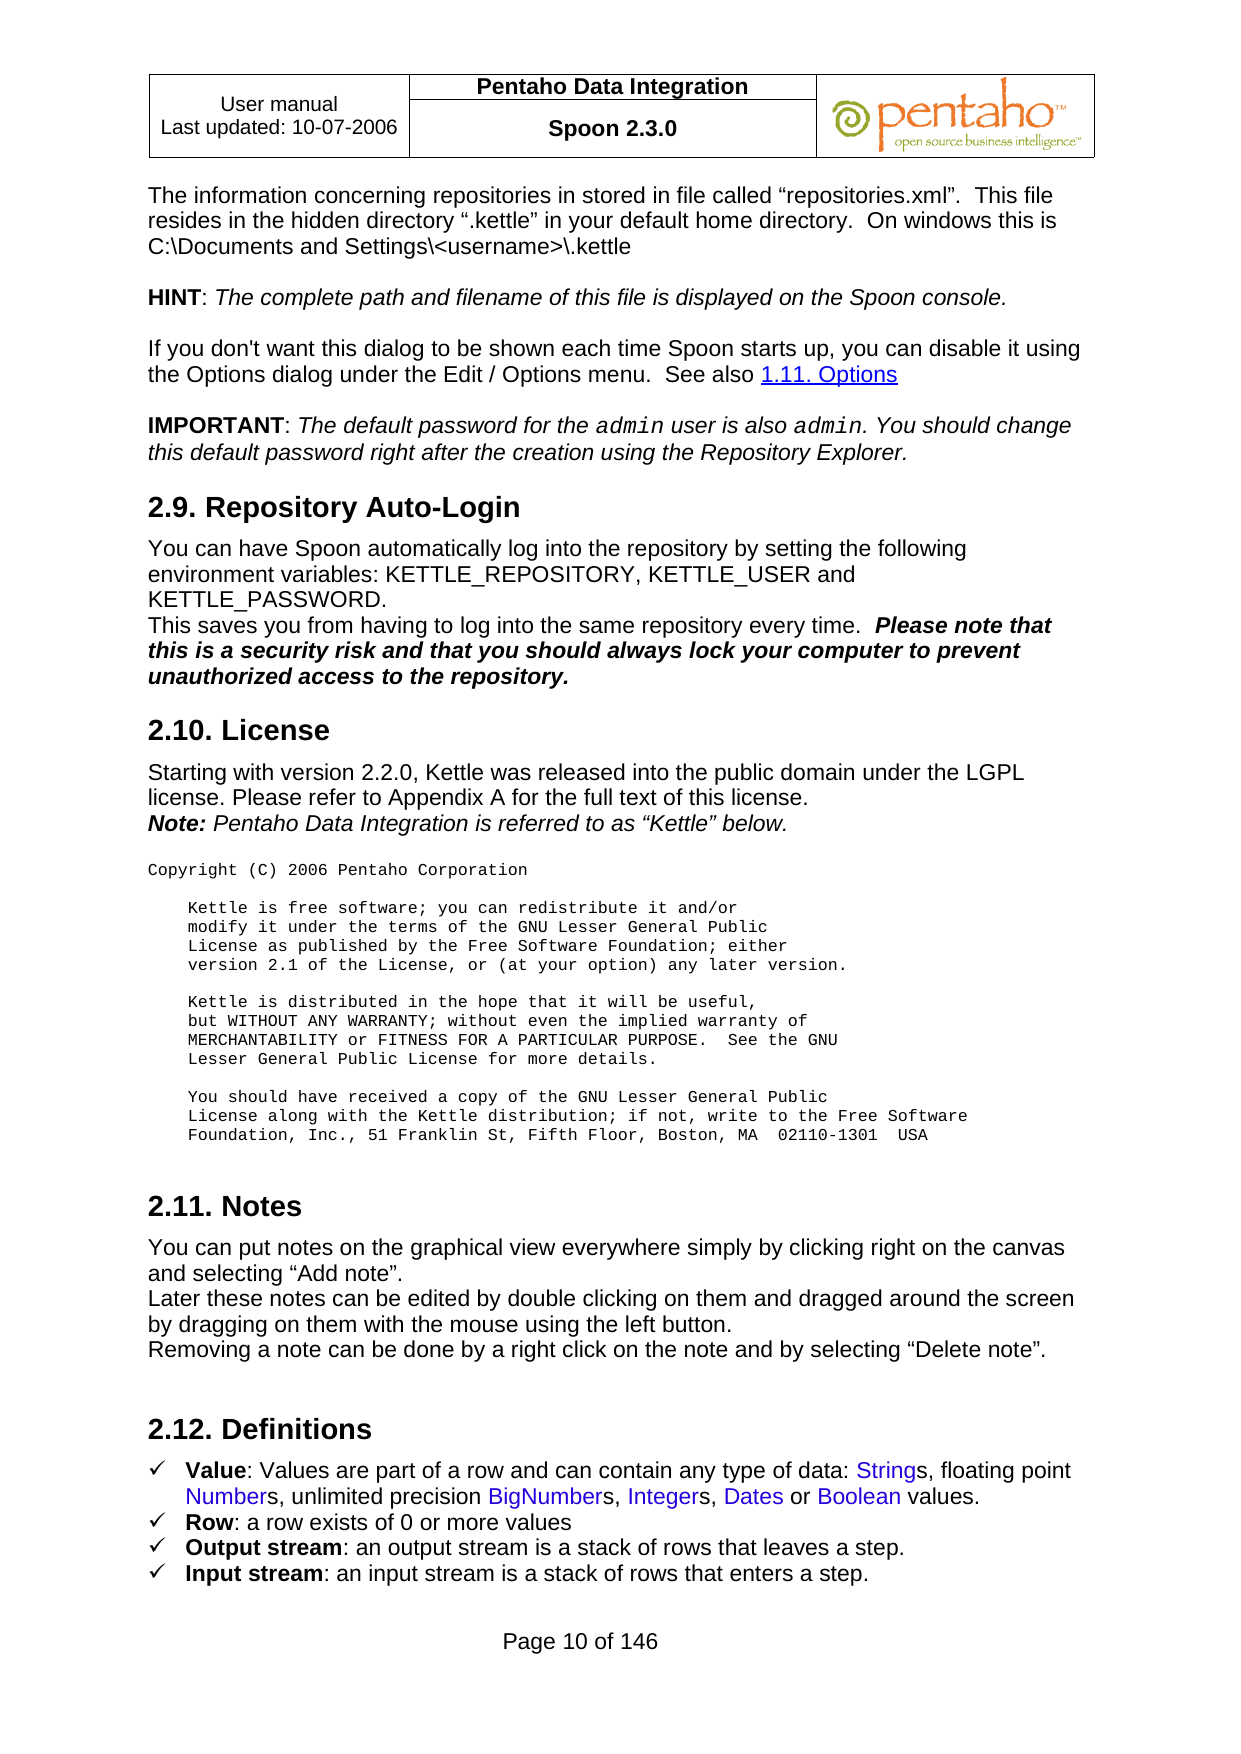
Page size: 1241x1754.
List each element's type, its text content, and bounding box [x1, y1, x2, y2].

text Note: Pentaho Data Integration is referred to as “Kettle” below. [148, 810, 1092, 836]
list Row: a row exists of 0 or more values [148, 1509, 1092, 1535]
text HINT: The complete path and filename of this file is displayed on the Spoon console. [148, 285, 1092, 310]
text This saves you from having to log into the same repository every time. Please note that this is a security risk and that you should always lock your computer to prevent unauthorized access to the repository. [148, 612, 1092, 689]
text The information concerning repositories in stored in file called “repositories.xml”. This file resides in the hidden directory “.kettle” in your default home directory. On windows this is C:\Documents and Settings\<username>\.kettle [148, 183, 1092, 259]
list Value: Values are part of a row and can contain any type of data: Strings, floating point Numbers, unlimited precision BigNumbers, Integers, Dates or Boolean values. [148, 1458, 1092, 1509]
subtitle Notes [148, 1189, 1092, 1222]
list Input stream: an input stream is a stack of rows that enters a step. [148, 1561, 1092, 1587]
text You can put notes on the graphical view everywhere simply by clicking right on the canvas and selecting “Add note”. [148, 1235, 1092, 1286]
text IMPORTANT: The default password for the admin user is also admin. You should change this default password right after the creation using the Repository Explorer. [148, 412, 1092, 466]
text Later these notes can be edited by double clicking on them and dragged around the screen by dragging on them with the mouse using the left button. [148, 1286, 1092, 1337]
text You can have Spoon automatically log into the repository by setting the following environment variables: KETTLE_REPOSITORY, KETTLE_USER and KETTLE_PASSWORD. [148, 536, 1092, 612]
list Output stream: an output stream is a stack of rows that leaves a step. [148, 1535, 1092, 1561]
text Starting with version 2.2.0, Kettle was released into the public domain under the LGPL license. Please refer to Appendix A for the full text of this license. [148, 759, 1092, 810]
subtitle Repository Auto-Login [148, 491, 1092, 523]
subtitle Definitions [148, 1413, 1092, 1446]
subtitle License [148, 714, 1092, 747]
text If you don't want this dialog to be shown each time Spoon starts up, you can disable it using the Options dialog under the Edit / Options menu. See also 1.11. Options [148, 336, 1092, 387]
text Copyright (C) 2006 Pentaho Corporation Kettle is free software; you can redistribute it and/or modify it under the terms of the GNU Lesser General Public License as published by the Free Software Foundation; either version 2.1 of the License, or (at your option) any later version. Kettle is distributed in the hope that it will be useful, but WITHOUT ANY WARRANTY; without even the implied warranty of MERCHANTABILITY or FITNESS FOR A PARTICULAR PURPOSE. See the GNU Lesser General Public License for more details. You should have received a copy of the GNU Lesser General Public License along with the Kettle distribution; if not, write to the Free Software Foundation, Inc., 51 Franklin St, Fifth Floor, Boston, MA 02110-1301 USA [148, 861, 1092, 1146]
text Removing a note can be done by a right click on the note and by selecting “Delete note”. [148, 1337, 1092, 1362]
